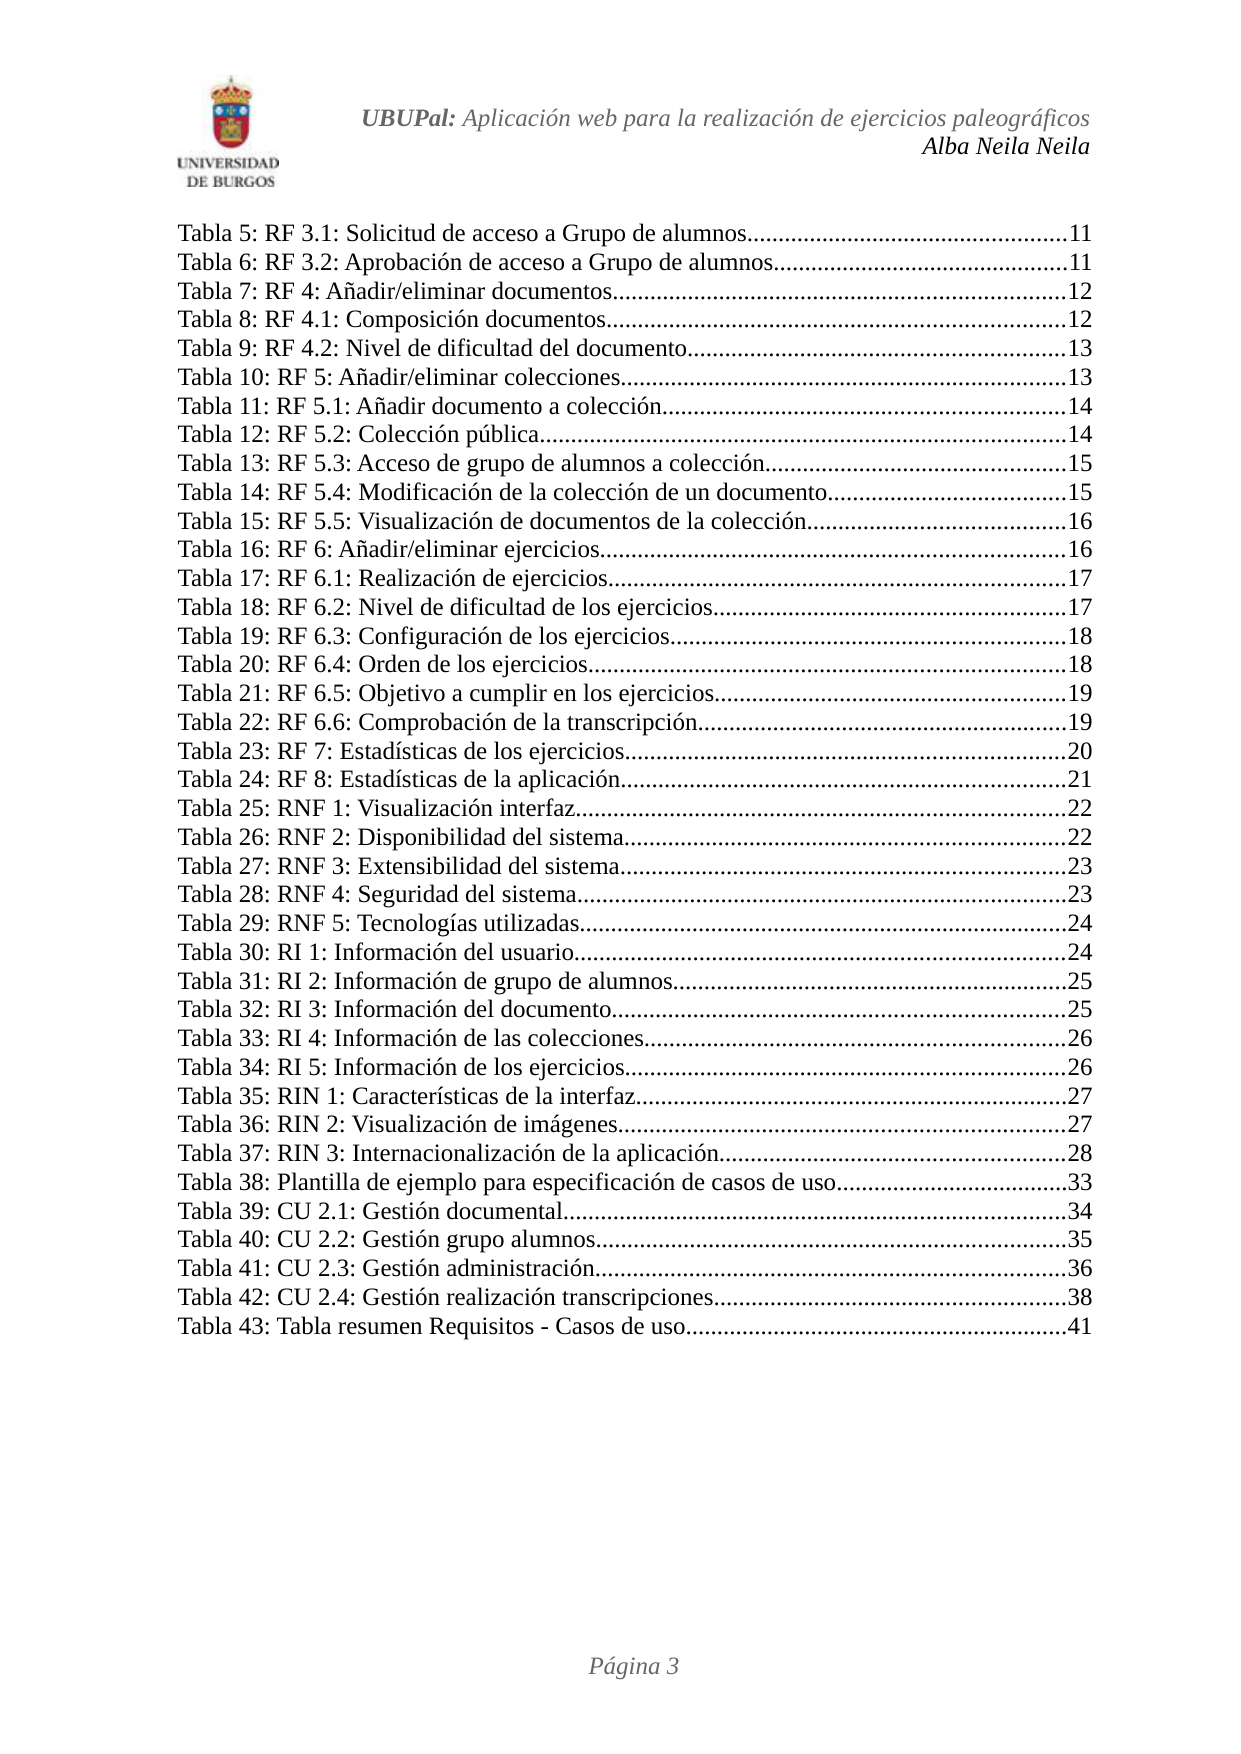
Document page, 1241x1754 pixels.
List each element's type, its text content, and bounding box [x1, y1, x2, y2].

text Tabla 31: RI 2: Información de grupo de alumnos 25 [177, 966, 1092, 994]
picture [177, 75, 279, 187]
text Tabla 5: RF 3.1: Solicitud de acceso a Grupo de alumnos 11 [177, 218, 1092, 247]
text Tabla 42: CU 2.4: Gestión realización transcripciones 38 [177, 1282, 1092, 1311]
text Tabla 22: RF 6.6: Comprobación de la transcripción 19 [177, 707, 1092, 736]
text Tabla 9: RF 4.2: Nivel de dificultad del documento 13 [177, 333, 1092, 362]
text Tabla 25: RNF 1: Visualización interfaz 22 [177, 793, 1092, 822]
text Tabla 26: RNF 2: Disponibilidad del sistema 22 [177, 822, 1092, 851]
text Tabla 34: RI 5: Información de los ejercicios 26 [177, 1052, 1092, 1081]
text Tabla 30: RI 1: Información del usuario 24 [177, 937, 1092, 966]
text Tabla 12: RF 5.2: Colección pública 14 [177, 419, 1092, 448]
text Tabla 28: RNF 4: Seguridad del sistema 23 [177, 879, 1092, 908]
text Tabla 36: RIN 2: Visualización de imágenes 27 [177, 1109, 1092, 1138]
text Tabla 35: RIN 1: Características de la interfaz 27 [177, 1081, 1092, 1109]
text Tabla 8: RF 4.1: Composición documentos 12 [177, 304, 1092, 333]
text Tabla 14: RF 5.4: Modificación de la colección de un documento 15 [177, 477, 1092, 506]
text Tabla 15: RF 5.5: Visualización de documentos de la colección 16 [177, 506, 1092, 534]
text Tabla 37: RIN 3: Internacionalización de la aplicación 28 [177, 1138, 1092, 1167]
text Tabla 40: CU 2.2: Gestión grupo alumnos 35 [177, 1224, 1092, 1253]
text Tabla 33: RI 4: Información de las colecciones 26 [177, 1023, 1092, 1052]
text Tabla 21: RF 6.5: Objetivo a cumplir en los ejercicios 19 [177, 678, 1092, 707]
text Tabla 18: RF 6.2: Nivel de dificultad de los ejercicios 17 [177, 592, 1092, 621]
text Tabla 17: RF 6.1: Realización de ejercicios 17 [177, 563, 1092, 592]
text Tabla 27: RNF 3: Extensibilidad del sistema 23 [177, 851, 1092, 879]
text Tabla 39: CU 2.1: Gestión documental 34 [177, 1196, 1092, 1224]
text Tabla 38: Plantilla de ejemplo para especificación de casos de uso 33 [177, 1167, 1092, 1196]
text Tabla 32: RI 3: Información del documento 25 [177, 994, 1092, 1023]
text Tabla 19: RF 6.3: Configuración de los ejercicios 18 [177, 621, 1092, 649]
text Tabla 20: RF 6.4: Orden de los ejercicios 18 [177, 649, 1092, 678]
text Tabla 7: RF 4: Añadir/eliminar documentos 12 [177, 276, 1092, 304]
text Tabla 16: RF 6: Añadir/eliminar ejercicios 16 [177, 534, 1092, 563]
text Tabla 23: RF 7: Estadísticas de los ejercicios 20 [177, 736, 1092, 764]
text Tabla 29: RNF 5: Tecnologías utilizadas 24 [177, 908, 1092, 937]
text Tabla 13: RF 5.3: Acceso de grupo de alumnos a colección 15 [177, 448, 1092, 477]
text Tabla 41: CU 2.3: Gestión administración 36 [177, 1253, 1092, 1282]
text Tabla 43: Tabla resumen Requisitos - Casos de uso 41 [177, 1311, 1092, 1339]
text Tabla 24: RF 8: Estadísticas de la aplicación 21 [177, 764, 1092, 793]
text Tabla 11: RF 5.1: Añadir documento a colección 14 [177, 391, 1092, 419]
text Tabla 6: RF 3.2: Aprobación de acceso a Grupo de alumnos 11 [177, 247, 1092, 276]
text Tabla 10: RF 5: Añadir/eliminar colecciones 13 [177, 362, 1092, 391]
